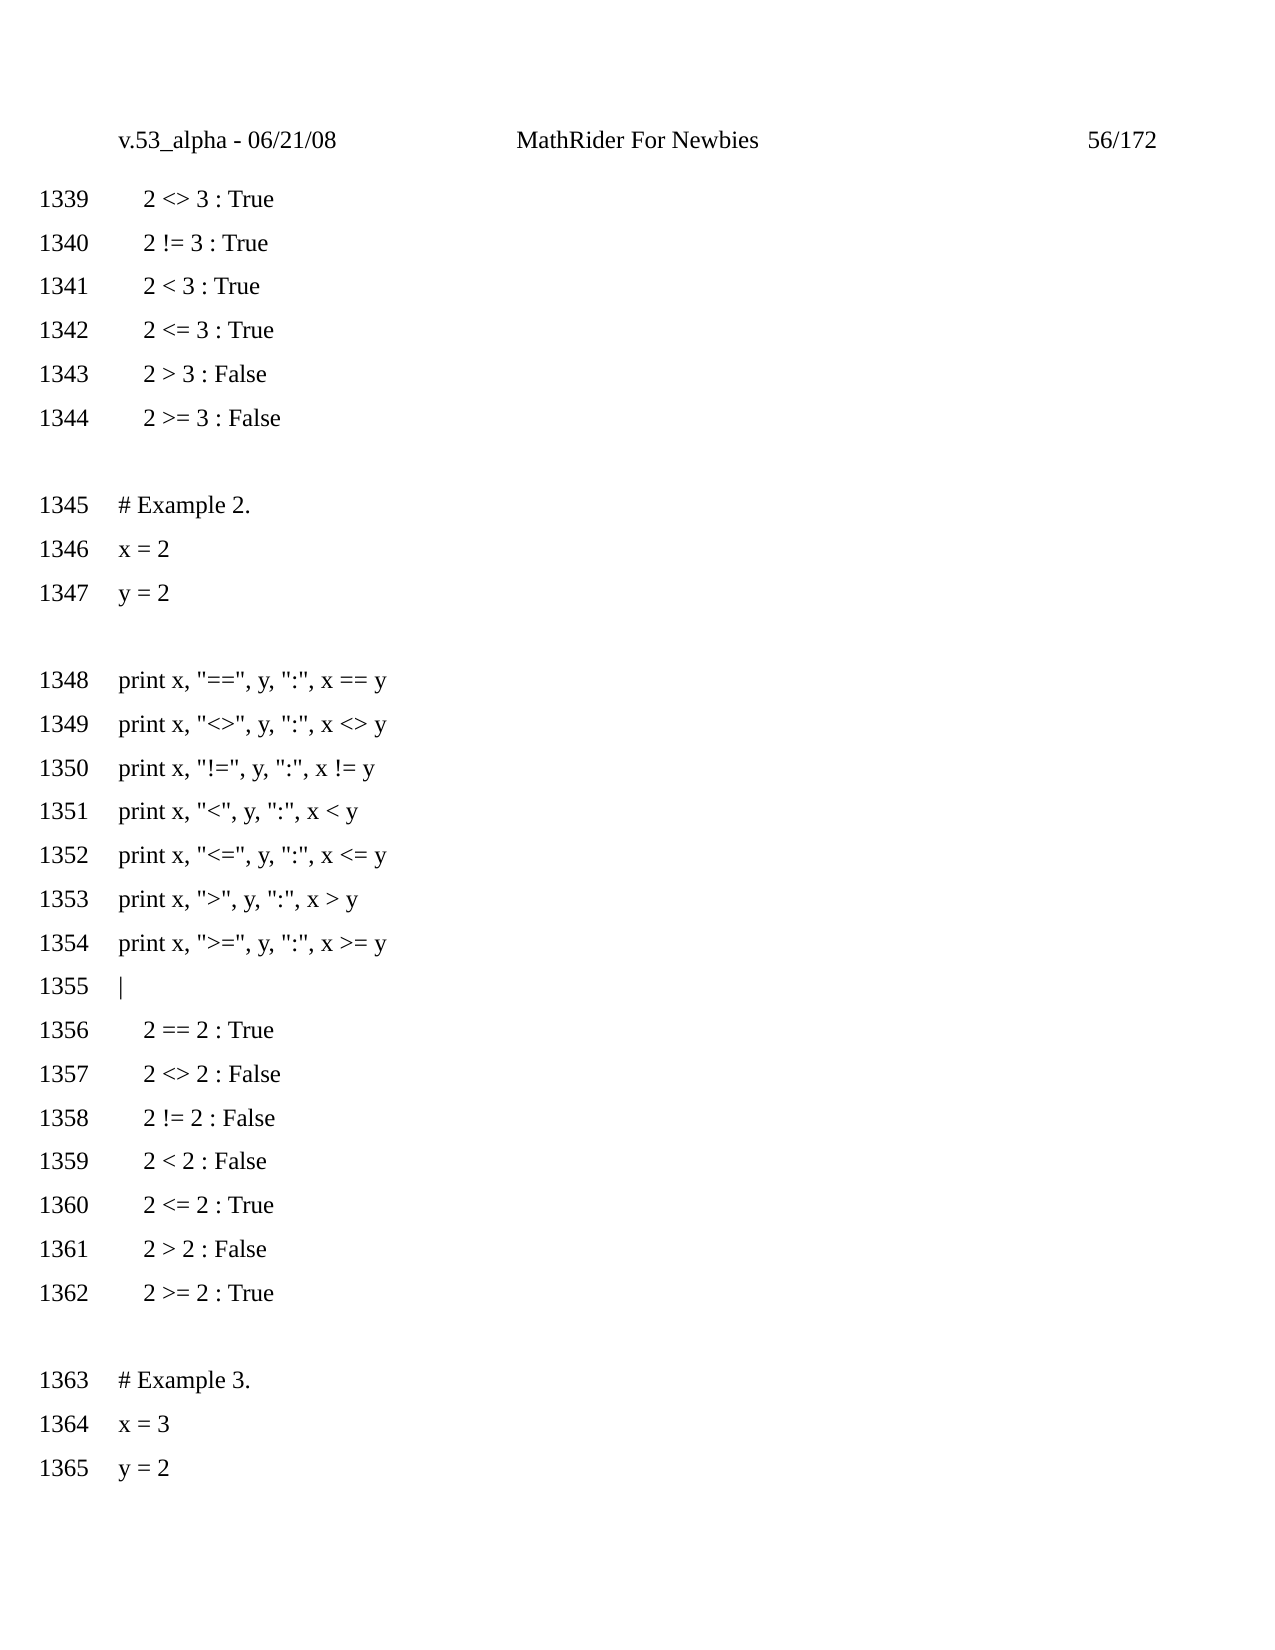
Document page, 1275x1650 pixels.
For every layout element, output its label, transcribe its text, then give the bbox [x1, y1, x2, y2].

text y = 2 [118, 1453, 1157, 1481]
text 2 <= 2 : True [118, 1190, 1157, 1219]
text 2 == 2 : True [118, 1015, 1157, 1044]
text print x, ">=", y, ":", x >= y [118, 928, 1157, 956]
text # Example 2. [118, 490, 1157, 519]
text print x, "!=", y, ":", x != y [118, 753, 1157, 781]
text print x, "<=", y, ":", x <= y [118, 840, 1157, 869]
text 2 < 2 : False [118, 1146, 1157, 1175]
text # Example 3. [118, 1365, 1157, 1394]
text 2 > 2 : False [118, 1234, 1157, 1263]
text 2 != 3 : True [118, 228, 1157, 256]
text 2 > 3 : False [118, 359, 1157, 388]
text 2 >= 3 : False [118, 403, 1157, 431]
text 2 <> 3 : True [118, 184, 1157, 213]
text print x, "==", y, ":", x == y [118, 665, 1157, 694]
text 2 <> 2 : False [118, 1059, 1157, 1088]
text print x, ">", y, ":", x > y [118, 884, 1157, 913]
text print x, "<>", y, ":", x <> y [118, 709, 1157, 738]
text y = 2 [118, 578, 1157, 606]
text 2 <= 3 : True [118, 315, 1157, 344]
text 2 != 2 : False [118, 1103, 1157, 1131]
text print x, "<", y, ":", x < y [118, 796, 1157, 825]
text x = 3 [118, 1409, 1157, 1438]
text 2 < 3 : True [118, 271, 1157, 300]
text | [118, 971, 1157, 1000]
text x = 2 [118, 534, 1157, 563]
text 2 >= 2 : True [118, 1278, 1157, 1306]
